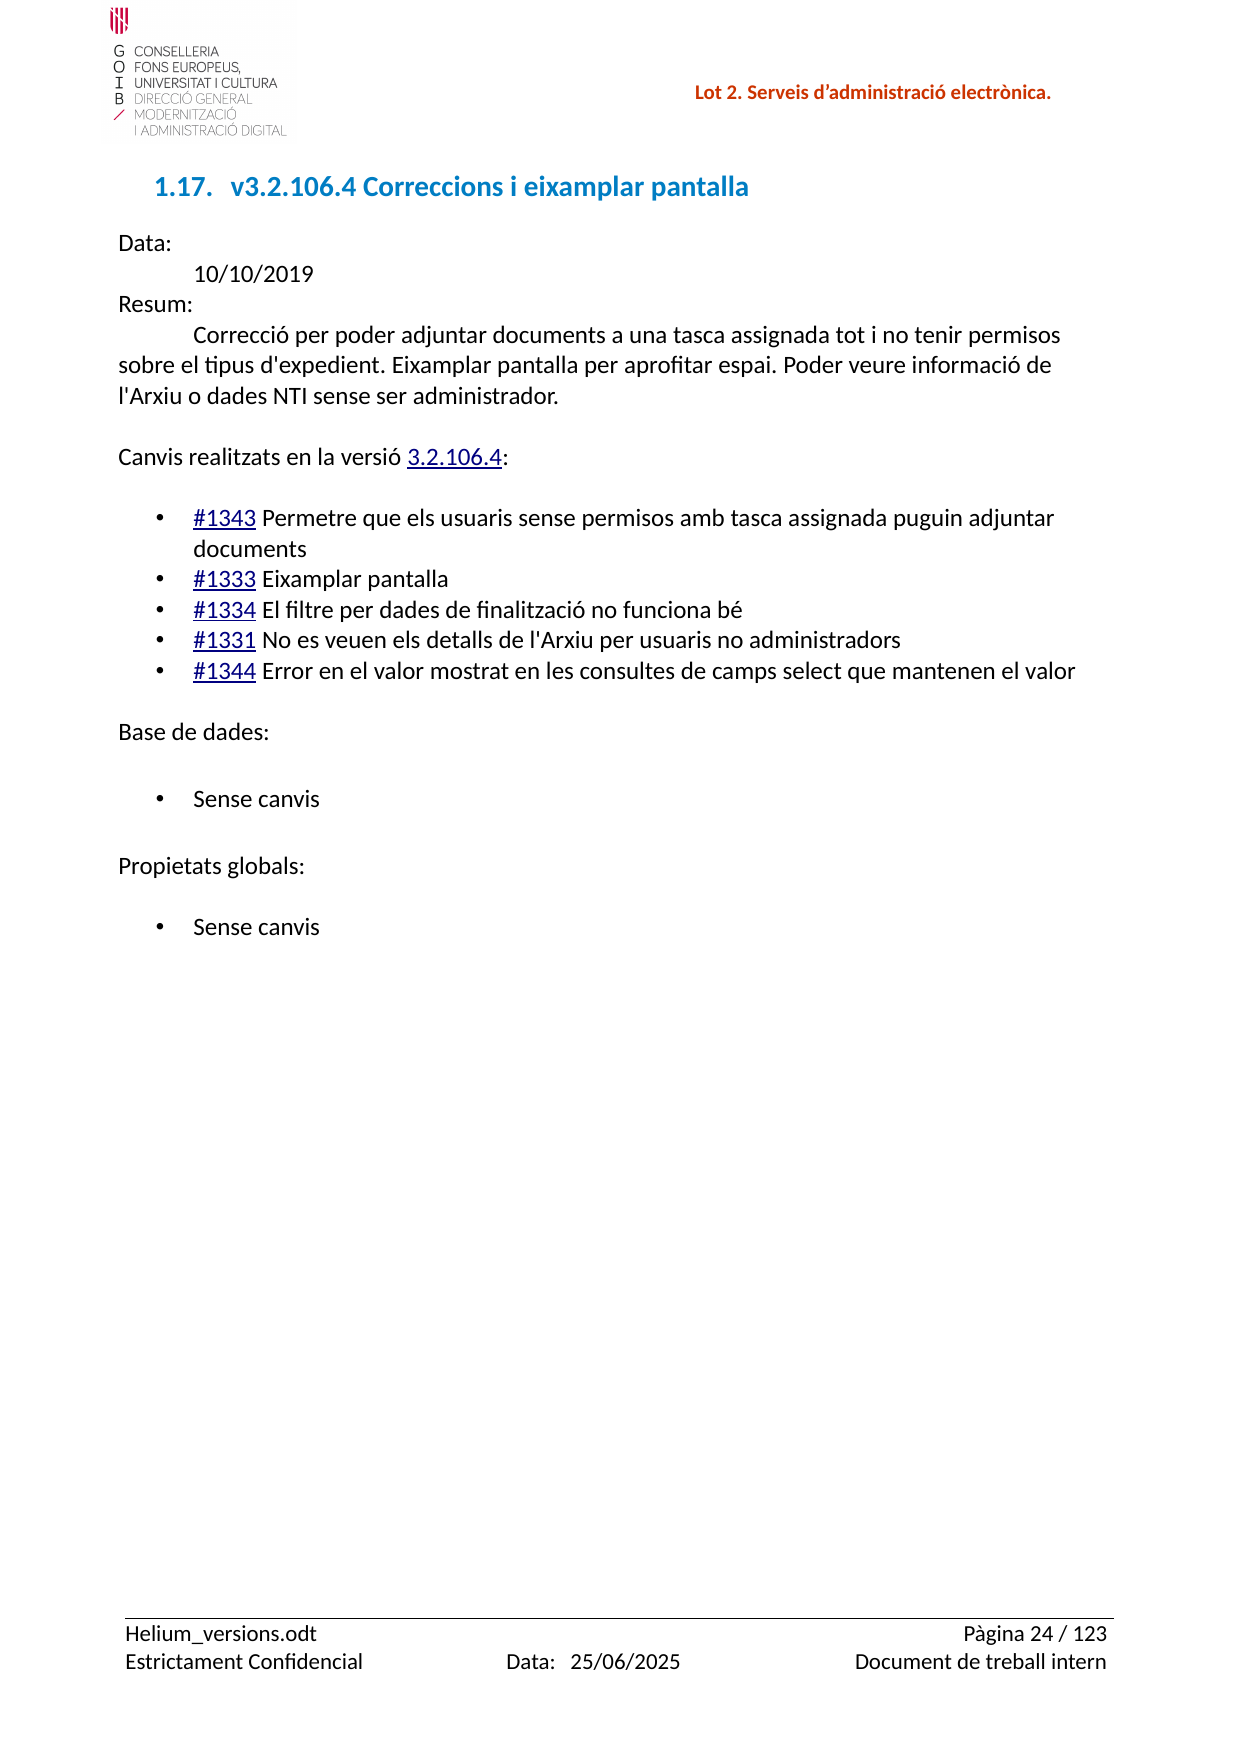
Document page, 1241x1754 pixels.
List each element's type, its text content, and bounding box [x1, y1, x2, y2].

picture [100, 0, 297, 144]
list #1333 Eixamplar pantalla [156, 563, 1122, 594]
subtitle v3.2.106.4 Correccions i eixamplar pantalla [153, 168, 1122, 204]
list Sense canvis [156, 783, 1122, 813]
text 10/10/2019 [118, 258, 1122, 289]
text Canvis realitzats en la versió 3.2.106.4: [118, 441, 1122, 472]
list Sense canvis [156, 911, 1122, 941]
text Data: [118, 228, 1122, 258]
text Propietats globals: [118, 850, 1122, 880]
list #1334 El filtre per dades de finalització no funciona bé [156, 594, 1122, 624]
text Resum: [118, 289, 1122, 319]
text Base de dades: [118, 716, 1122, 746]
text Correcció per poder adjuntar documents a una tasca assignada tot i no tenir permisos sobre el tipus d'expedient. Eixamplar pantalla per aprofitar espai. Poder veure informació de l'Arxiu o dades NTI sense ser administrador. [118, 319, 1122, 411]
list #1343 Permetre que els usuaris sense permisos amb tasca assignada puguin adjuntar documents [156, 502, 1122, 563]
list #1344 Error en el valor mostrat en les consultes de camps select que mantenen el valor [156, 655, 1122, 685]
list #1331 No es veuen els detalls de l'Arxiu per usuaris no administradors [156, 624, 1122, 655]
